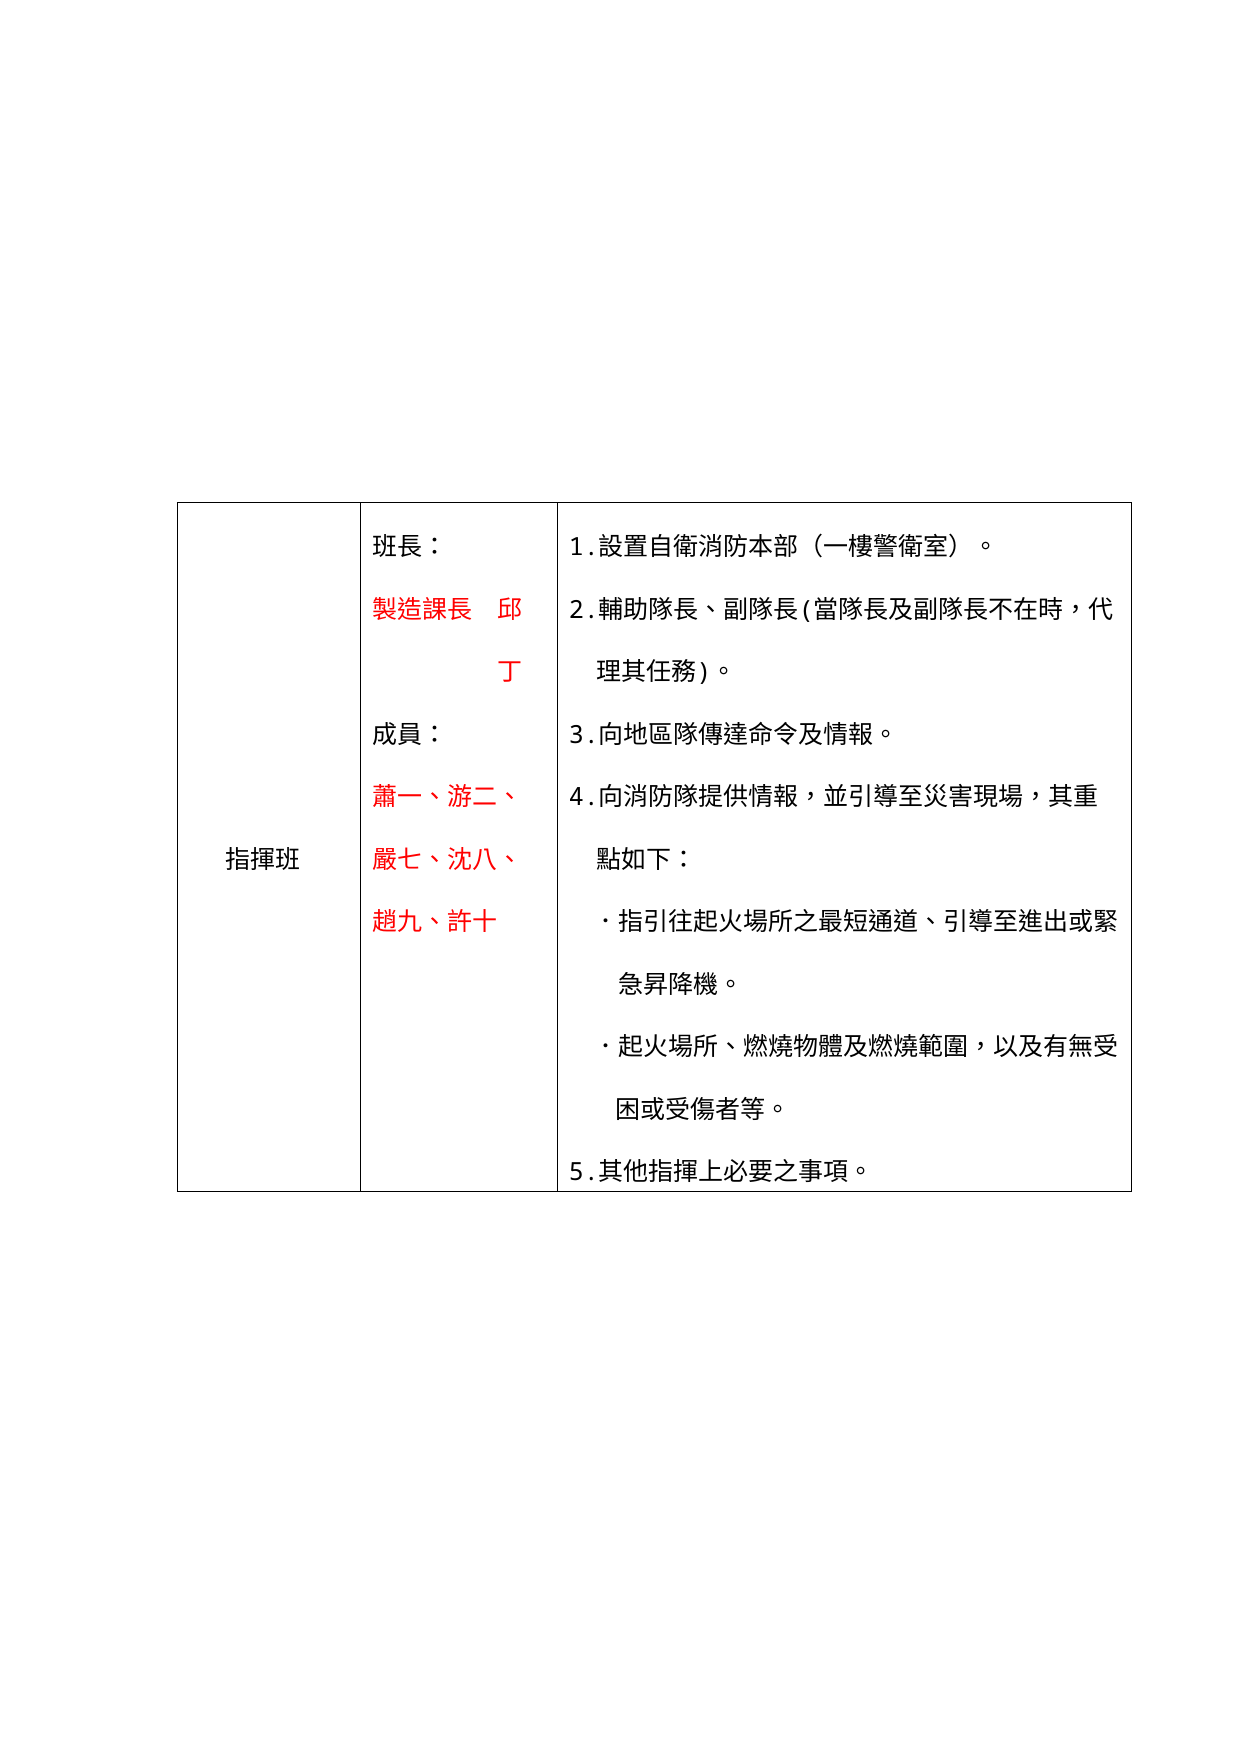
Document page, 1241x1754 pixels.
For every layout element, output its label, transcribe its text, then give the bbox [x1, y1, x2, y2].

table_cell 班長： 製造課長 邱丁 成員： 蕭一、游二、嚴七、沈八、趙九、許十 [361, 503, 557, 1191]
table_cell 指揮班 [178, 503, 360, 1191]
table_cell 1.設置自衛消防本部（一樓警衛室）。 2.輔助隊長、副隊長(當隊長及副隊長不在時，代理其任務)。 3.向地區隊傳達命令及情報。 4.向消防隊提供情報，並引導至災害現場，其重點如下： ．指引往起火場所之最短通道、引導至進出或緊急昇降機。 ．起火場所、燃燒物體及燃燒範圍，以及有無受困或受傷者等。 5.其他指揮上必要之事項。 [558, 503, 1131, 1191]
